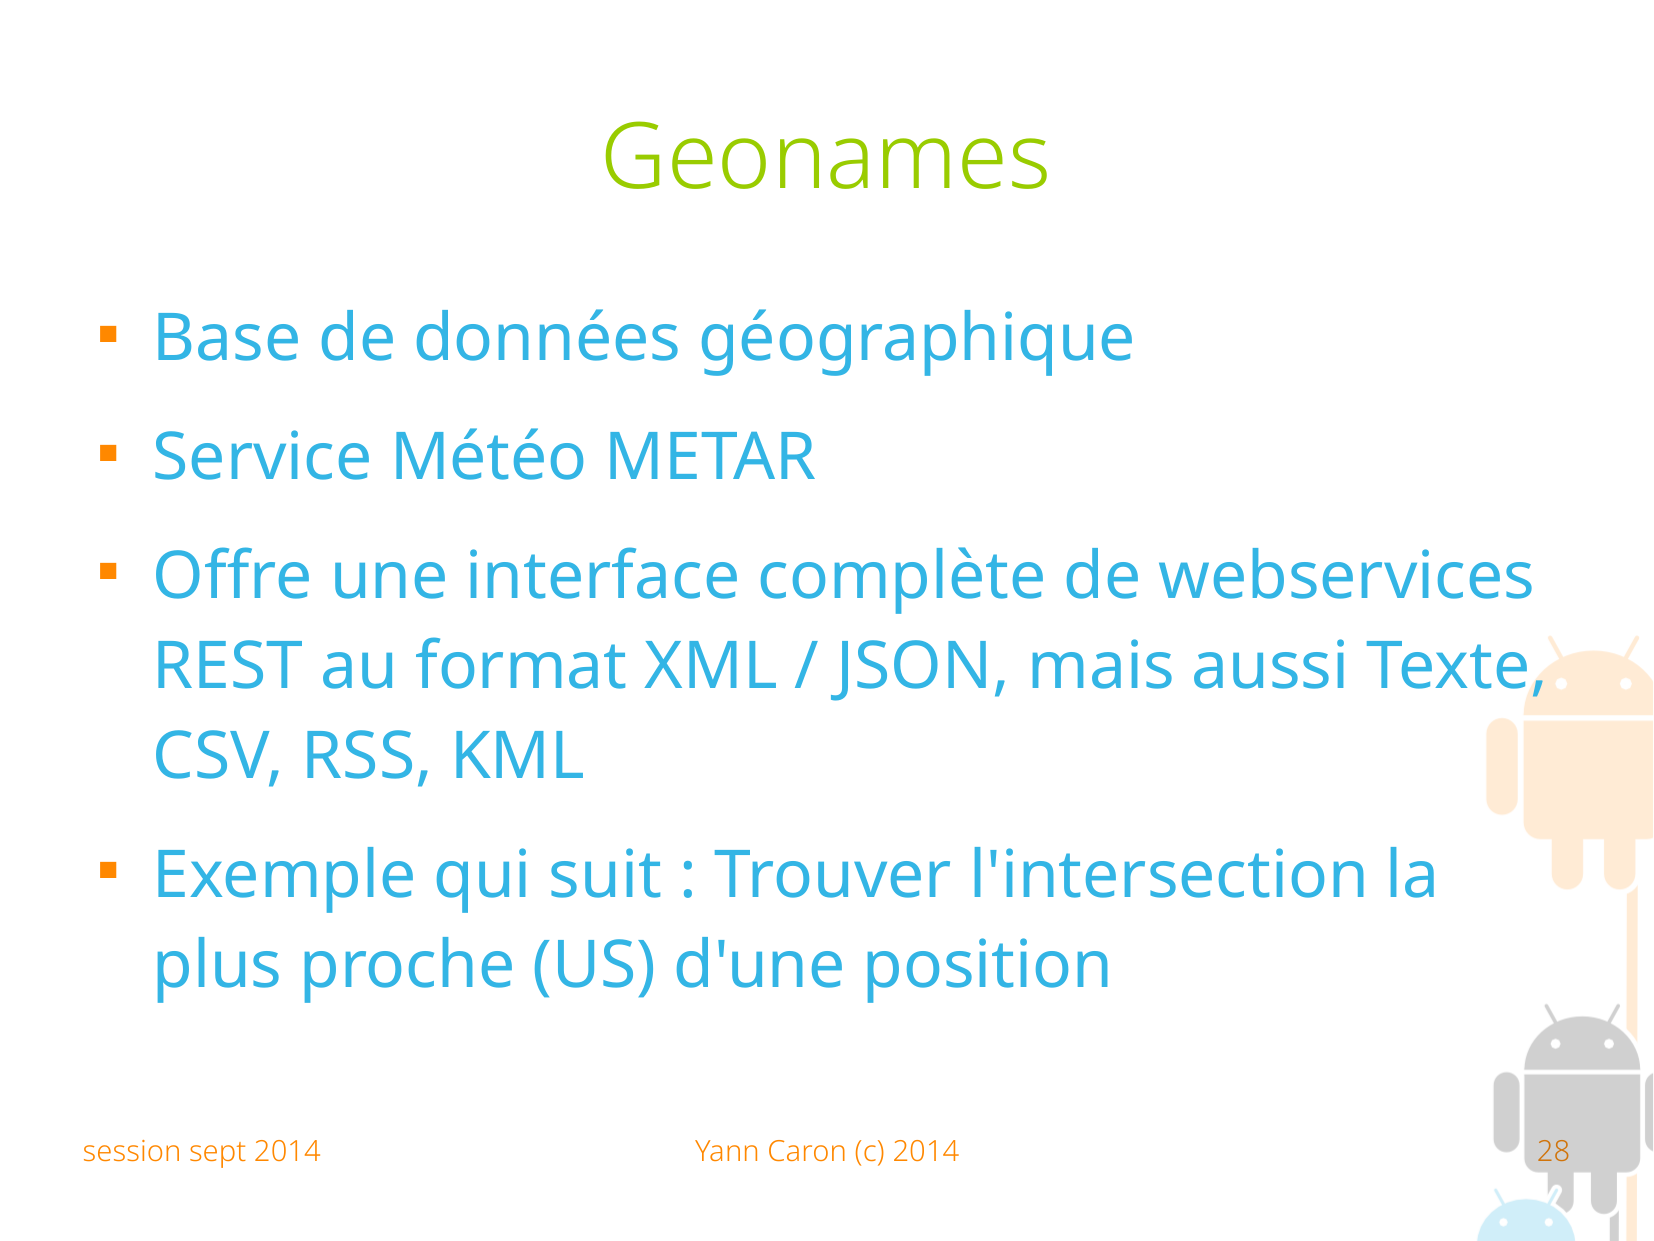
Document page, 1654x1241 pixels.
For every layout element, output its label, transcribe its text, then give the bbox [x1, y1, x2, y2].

list Base de données géographique Service Météo METAR Offre une interface complète de webservices REST au format XML / JSON, mais aussi Texte, CSV, RSS, KML Exemple qui suit : Trouver l'intersection la plus proche (US) d'une position [82, 290, 1571, 1010]
title Geonames [82, 49, 1571, 257]
picture [240, 423, 1654, 1241]
